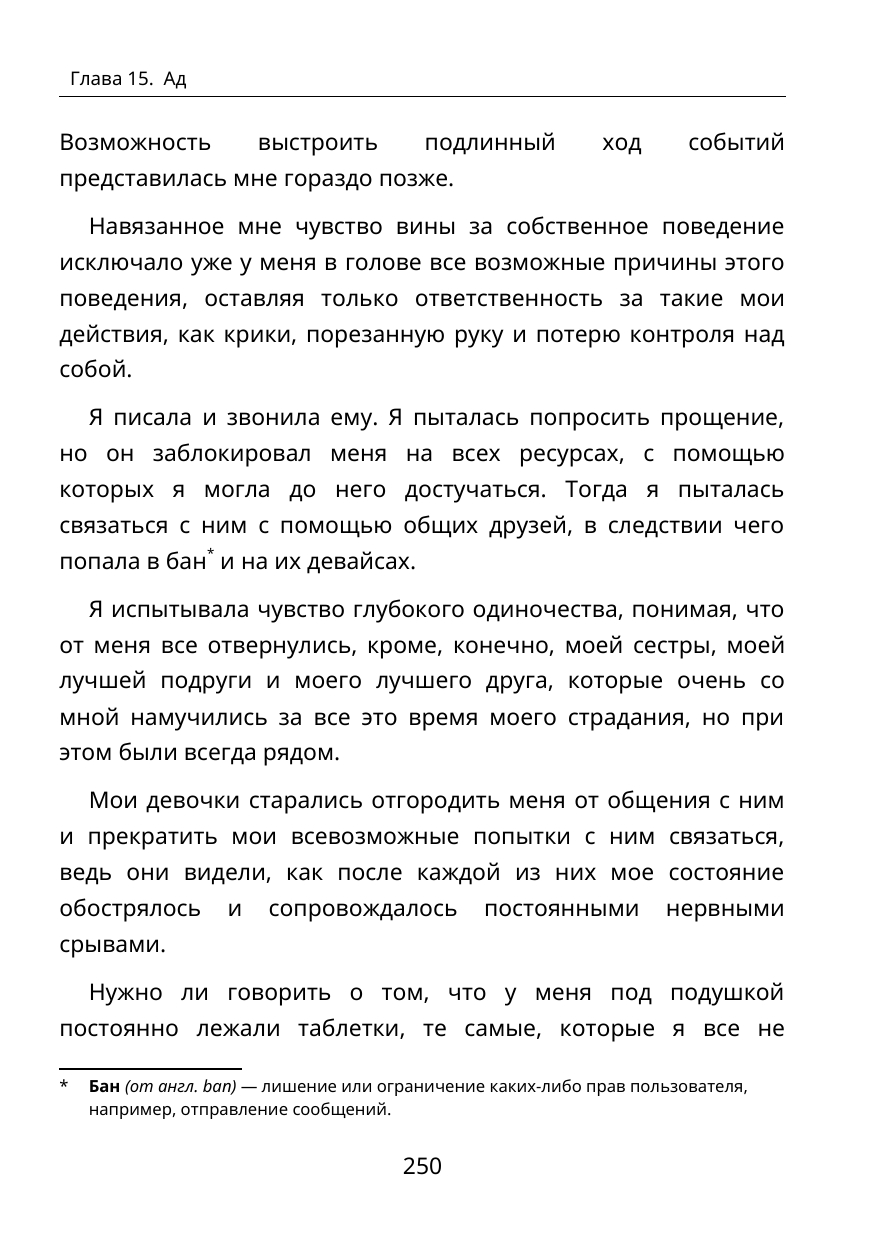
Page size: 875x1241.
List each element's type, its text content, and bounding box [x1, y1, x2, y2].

text Возможность выстроить подлинный ход событий представилась мне гораздо позже. [59, 126, 786, 193]
text Я испытывала чувство глубокого одиночества, понимая, что от меня все отвернулись, кроме, конечно, моей сестры, моей лучшей подруги и моего лучшего друга, которые очень со мной намучились за все это время моего страдания, но при этом были всегда рядом. [59, 593, 786, 768]
text Бан (от англ. ban) — лишение или ограничение каких-либо прав пользователя, например, отправление сообщений. [59, 1075, 786, 1120]
text Нужно ли говорить о том, что у меня под подушкой постоянно лежали таблетки, те самые, которые я все не [59, 976, 786, 1043]
text Навязанное мне чувство вины за собственное поведение исключало уже у меня в голове все возможные причины этого поведения, оставляя только ответственность за такие мои действия, как крики, порезанную руку и потерю контроля над собой. [59, 210, 786, 385]
text Мои девочки старались отгородить меня от общения с ним и прекратить мои всевозможные попытки с ним связаться, ведь они видели, как после каждой из них мое состояние обострялось и сопровождалось постоянными нервными срывами. [59, 784, 786, 959]
text Я писала и звонила ему. Я пыталась попросить прощение, но он заблокировал меня на всех ресурсах, с помощью которых я могла до него достучаться. Тогда я пыталась связаться с ним с помощью общих друзей, в следствии чего попала в бан и на их девайсах. [59, 401, 786, 576]
